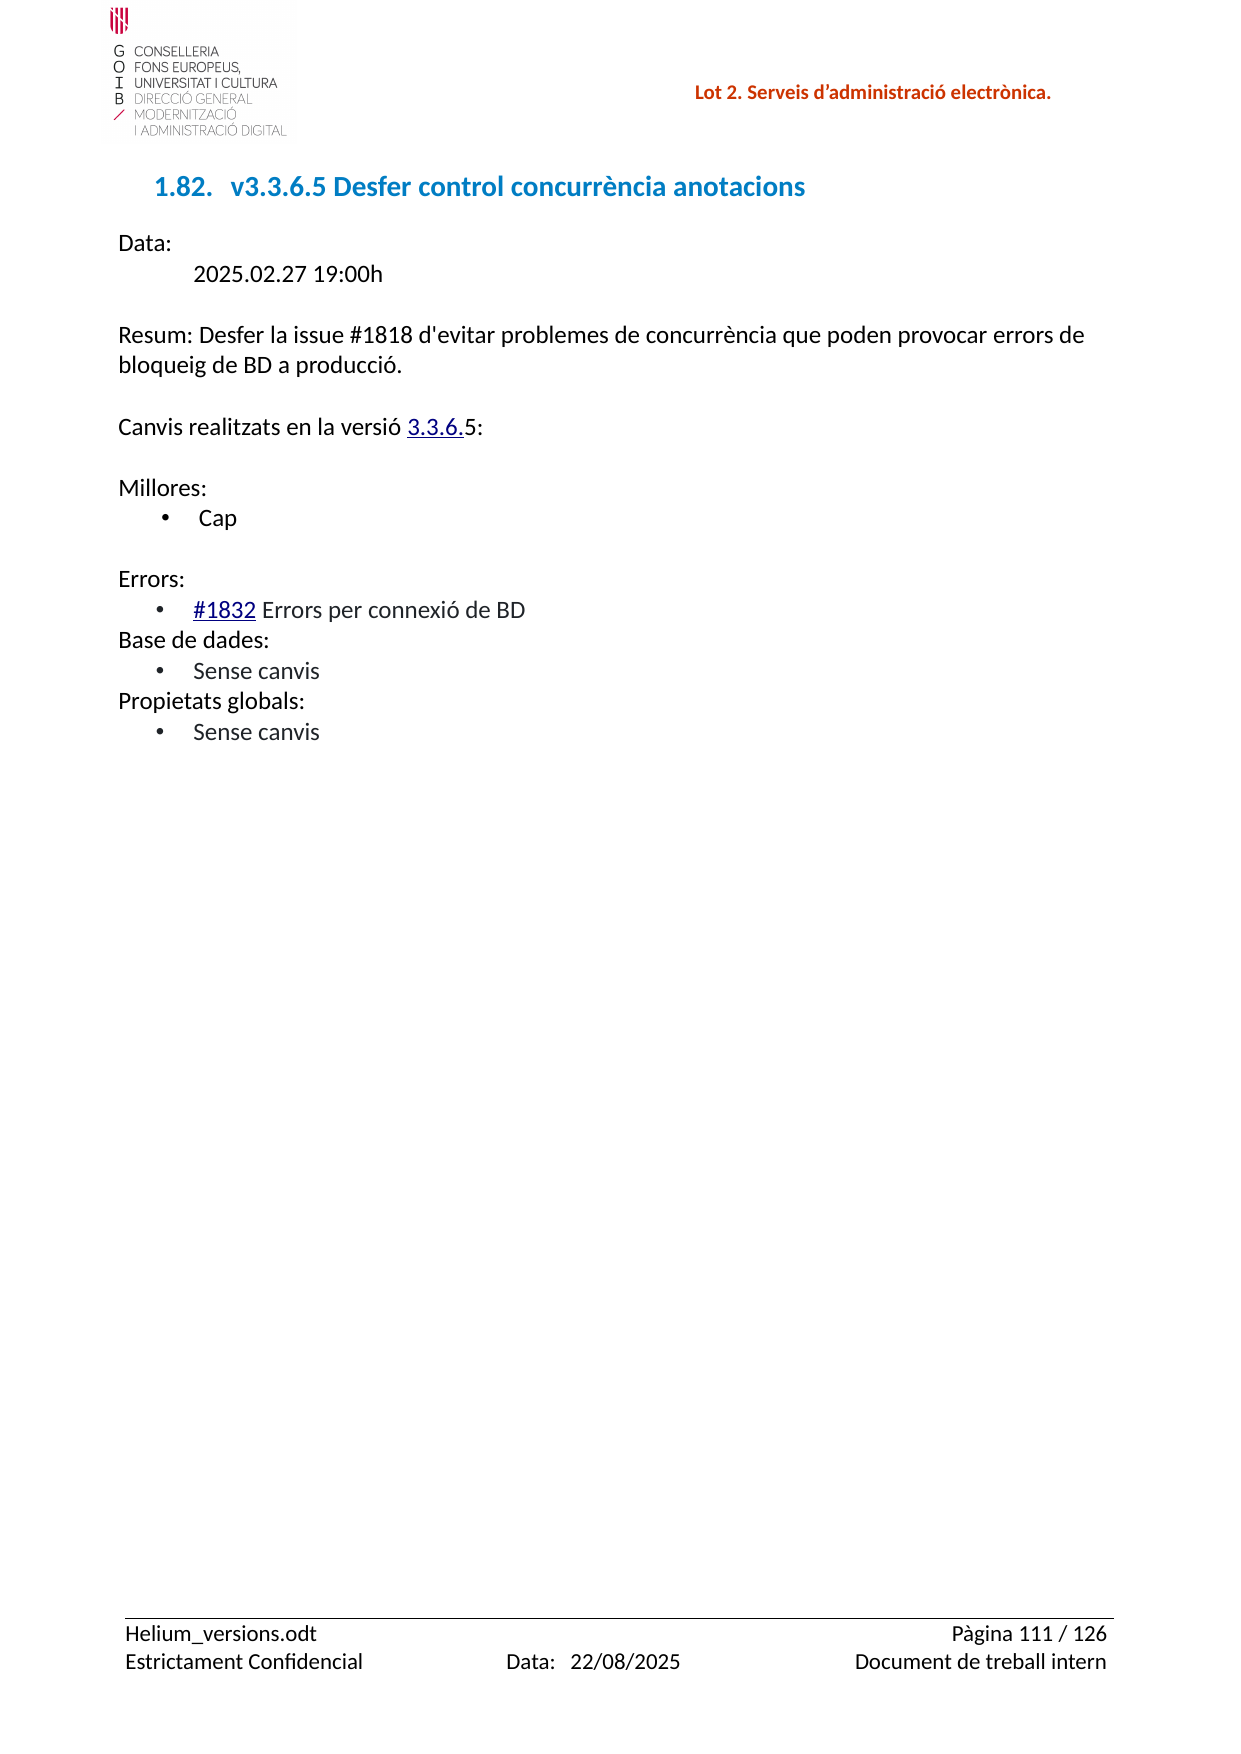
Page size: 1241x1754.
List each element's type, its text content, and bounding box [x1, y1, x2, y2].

subtitle v3.3.6.5 Desfer control concurrència anotacions [153, 168, 1122, 204]
text Errors: [118, 563, 1122, 594]
list Sense canvis [156, 655, 1122, 685]
text Propietats globals: [118, 685, 1122, 716]
text 2025.02.27 19:00h [118, 258, 1122, 289]
picture [100, 0, 297, 144]
text Resum: Desfer la issue #1818 d'evitar problemes de concurrència que poden provocar errors de bloqueig de BD a producció. [118, 319, 1122, 380]
text Millores: [118, 472, 1122, 502]
text Canvis realitzats en la versió 3.3.6.5: [118, 411, 1122, 441]
list Cap [161, 502, 1122, 533]
text Data: [118, 228, 1122, 258]
text Base de dades: [118, 624, 1122, 655]
list #1832 Errors per connexió de BD [156, 594, 1122, 624]
list Sense canvis [156, 716, 1122, 746]
